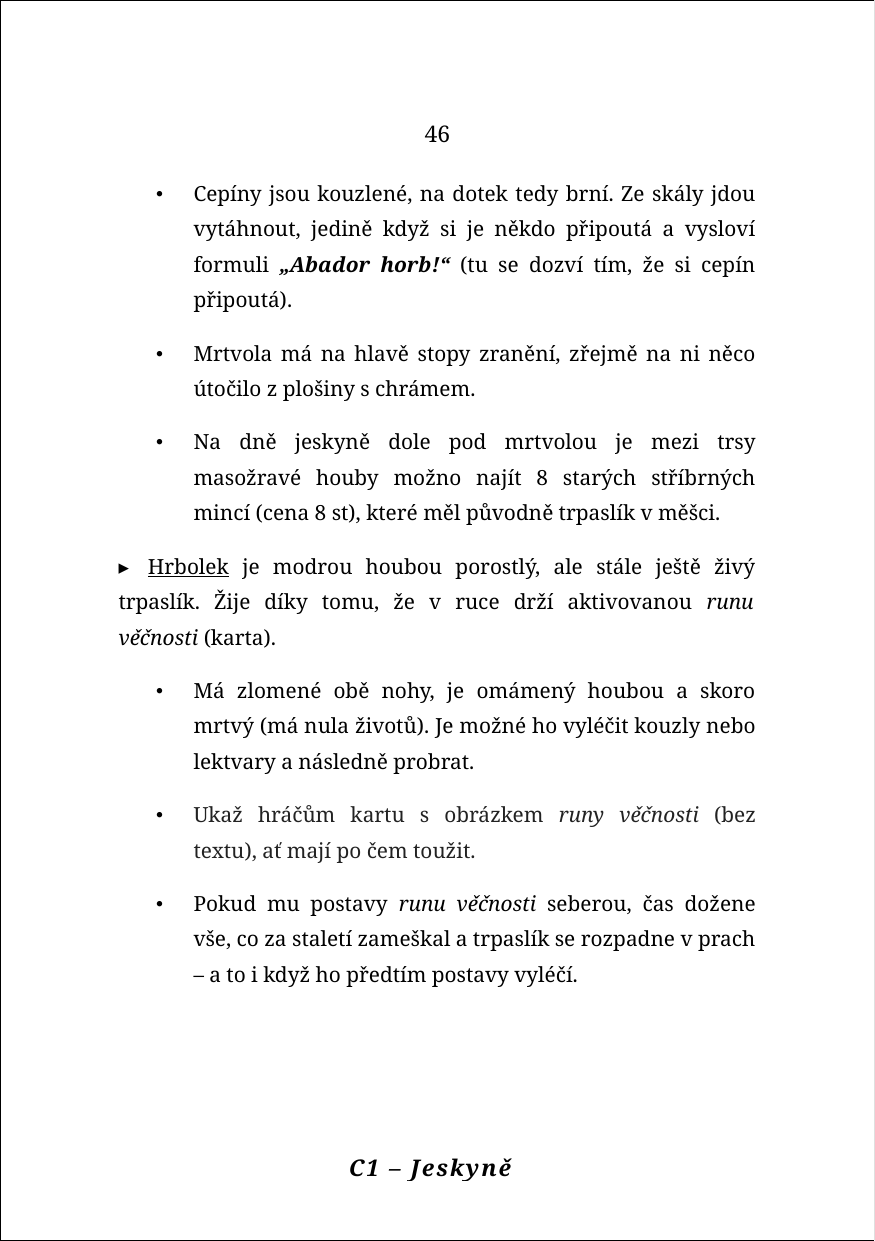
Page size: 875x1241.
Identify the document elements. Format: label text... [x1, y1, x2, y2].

list Má zlomené obě nohy, je omámený houbou a skoro mrtvý (má nula životů). Je možné ho vyléčit kouzly nebo lektvary a následně probrat. [156, 676, 756, 776]
list Cepíny jsou kouzlené, na dotek tedy brní. Ze skály jdou vytáhnout, jedině když si je někdo připoutá a vysloví formuli „Abador horb!“ (tu se dozví tím, že si cepín připoutá). [156, 179, 756, 314]
list Na dně jeskyně dole pod mrtvolou je mezi trsy masožravé houby možno najít 8 starých stříbrných mincí (cena 8 st), které měl původně trpaslík v měšci. [156, 427, 756, 527]
text ▸ Hrbolek je modrou houbou porostlý, ale stále ještě živý trpaslík. Žije díky tomu, že v ruce drží aktivovanou runu věčnosti (karta). [118, 552, 756, 651]
list Mrtvola má na hlavě stopy zranění, zřejmě na ni něco útočilo z plošiny s chrámem. [156, 339, 756, 403]
list Pokud mu postavy runu věčnosti seberou, čas dožene vše, co za staletí zameškal a trpaslík se rozpadne v prach – a to i když ho předtím postavy vyléčí. [156, 889, 756, 988]
list Ukaž hráčům kartu s obrázkem runy věčnosti (bez textu), ať mají po čem toužit. [156, 800, 756, 864]
